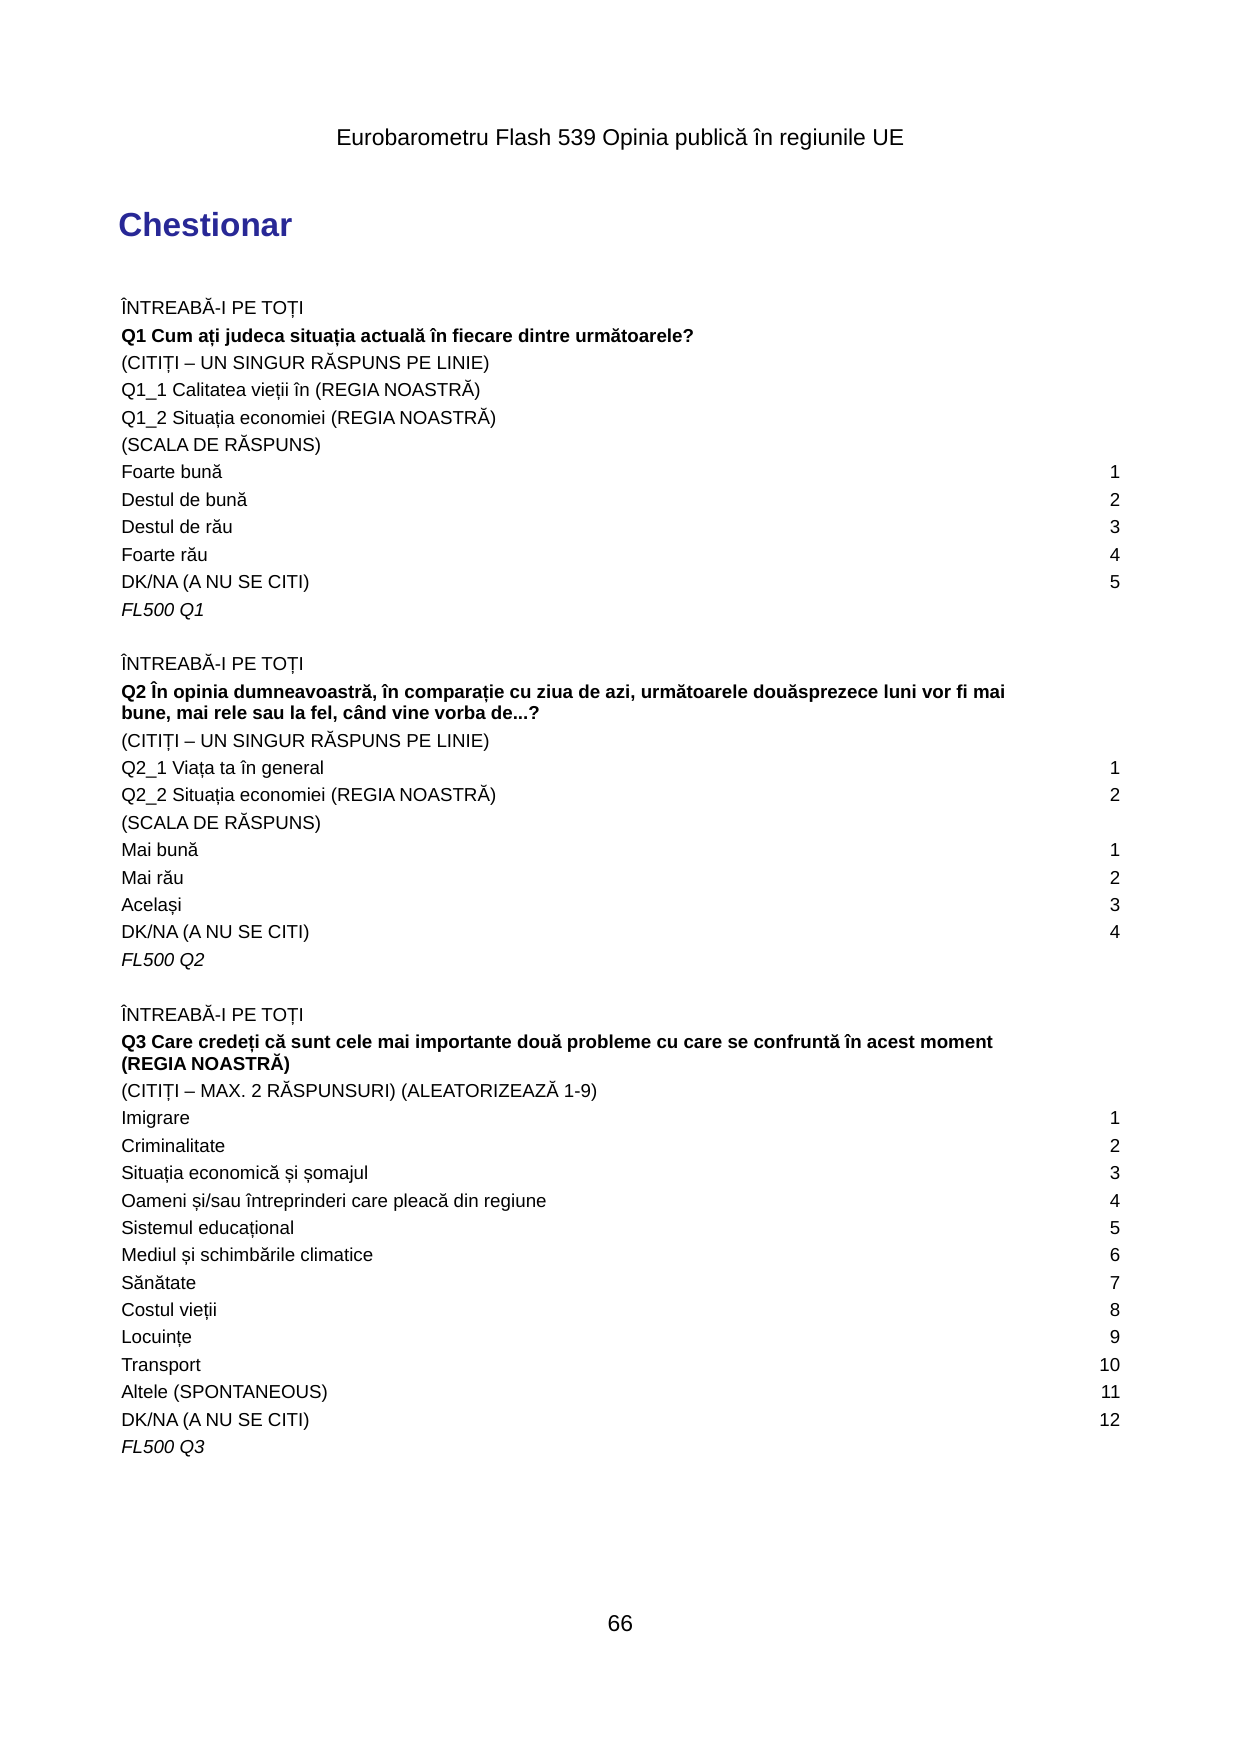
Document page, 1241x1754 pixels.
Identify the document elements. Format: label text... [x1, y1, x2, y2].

table_cell Sănătate [118, 1269, 1016, 1296]
table_cell Q1_1 Calitatea vieții în (REGIA NOASTRĂ) [118, 376, 1016, 404]
table_cell 1 [1016, 836, 1123, 863]
table_cell DK/NA (A NU SE CITI) [118, 918, 1016, 946]
table_cell 8 [1016, 1296, 1123, 1323]
table_cell 2 [1016, 1132, 1123, 1159]
table_cell [1016, 431, 1123, 458]
table_cell [1016, 1028, 1123, 1077]
table_cell Imigrare [118, 1104, 1016, 1132]
table_cell DK/NA (A NU SE CITI) [118, 1406, 1016, 1433]
table_cell Mai rău [118, 864, 1016, 891]
table_cell Locuințe [118, 1324, 1016, 1351]
table_cell 2 [1016, 864, 1123, 891]
table_cell Q3 Care credeți că sunt cele mai importante două probleme cu care se confruntă în acest moment (REGIA NOASTRĂ) [118, 1028, 1016, 1077]
table_cell 1 [1016, 754, 1123, 781]
table_cell 7 [1016, 1269, 1123, 1296]
table_header ÎNTREABĂ-I PE TOȚI [118, 294, 1016, 321]
table_cell [1016, 623, 1123, 650]
table_cell ÎNTREABĂ-I PE TOȚI [118, 650, 1016, 678]
table_cell [1016, 946, 1123, 973]
table_cell [1016, 595, 1123, 623]
table_cell 10 [1016, 1351, 1123, 1378]
table_cell [1016, 727, 1123, 754]
table_cell [1016, 1001, 1123, 1028]
table_cell [1016, 404, 1123, 431]
table_cell 11 [1016, 1378, 1123, 1406]
table_cell [1016, 321, 1123, 349]
table_cell Costul vieții [118, 1296, 1016, 1323]
table_cell [118, 623, 1016, 650]
table_cell ÎNTREABĂ-I PE TOȚI [118, 1001, 1016, 1028]
table_header [1016, 294, 1123, 321]
table_cell Q2_1 Viața ta în general [118, 754, 1016, 781]
table_cell Q2_2 Situația economiei (REGIA NOASTRĂ) [118, 781, 1016, 809]
table_cell Q1 Cum ați judeca situația actuală în fiecare dintre următoarele? [118, 321, 1016, 349]
table_cell 9 [1016, 1324, 1123, 1351]
table_cell Transport [118, 1351, 1016, 1378]
table_cell [1016, 809, 1123, 836]
table_cell Q1_2 Situația economiei (REGIA NOASTRĂ) [118, 404, 1016, 431]
table_cell Foarte bună [118, 459, 1016, 486]
table_cell 5 [1016, 1214, 1123, 1241]
table_cell (SCALA DE RĂSPUNS) [118, 809, 1016, 836]
table_cell [1016, 376, 1123, 404]
table_cell Destul de bună [118, 486, 1016, 513]
table_cell 6 [1016, 1241, 1123, 1269]
table_cell (SCALA DE RĂSPUNS) [118, 431, 1016, 458]
table_cell (CITIȚI – UN SINGUR RĂSPUNS PE LINIE) [118, 727, 1016, 754]
table_cell Oameni și/sau întreprinderi care pleacă din regiune [118, 1186, 1016, 1214]
table_cell FL500 Q3 [118, 1433, 1016, 1460]
table_cell 1 [1016, 459, 1123, 486]
table_cell [1016, 1433, 1123, 1460]
table_cell FL500 Q2 [118, 946, 1016, 973]
table_cell 2 [1016, 486, 1123, 513]
table_cell (CITIȚI – UN SINGUR RĂSPUNS PE LINIE) [118, 349, 1016, 376]
table_cell 4 [1016, 541, 1123, 568]
table_cell 4 [1016, 918, 1123, 946]
table_cell DK/NA (A NU SE CITI) [118, 568, 1016, 595]
subtitle Chestionar [118, 205, 1122, 243]
table_cell 1 [1016, 1104, 1123, 1132]
table_cell 12 [1016, 1406, 1123, 1433]
table_cell FL500 Q1 [118, 595, 1016, 623]
table_cell [1016, 650, 1123, 678]
table_cell Criminalitate [118, 1132, 1016, 1159]
table_cell [1016, 349, 1123, 376]
table_cell 3 [1016, 1159, 1123, 1186]
table_cell Sistemul educațional [118, 1214, 1016, 1241]
table_cell [1016, 678, 1123, 727]
table_cell Foarte rău [118, 541, 1016, 568]
table_cell Situația economică și șomajul [118, 1159, 1016, 1186]
table_cell 2 [1016, 781, 1123, 809]
table_cell Q2 În opinia dumneavoastră, în comparație cu ziua de azi, următoarele douăsprezece luni vor fi mai bune, mai rele sau la fel, când vine vorba de...? [118, 678, 1016, 727]
table_cell Același [118, 891, 1016, 918]
table_cell 4 [1016, 1186, 1123, 1214]
table_cell 5 [1016, 568, 1123, 595]
table_cell 3 [1016, 891, 1123, 918]
table_cell [1016, 1077, 1123, 1104]
table_cell Mai bună [118, 836, 1016, 863]
table_cell [1016, 973, 1123, 1001]
table_cell [118, 973, 1016, 1001]
table_cell Mediul și schimbările climatice [118, 1241, 1016, 1269]
table_cell 3 [1016, 513, 1123, 541]
table_cell Destul de rău [118, 513, 1016, 541]
table_cell (CITIȚI – MAX. 2 RĂSPUNSURI) (ALEATORIZEAZĂ 1-9) [118, 1077, 1016, 1104]
table_cell Altele (SPONTANEOUS) [118, 1378, 1016, 1406]
